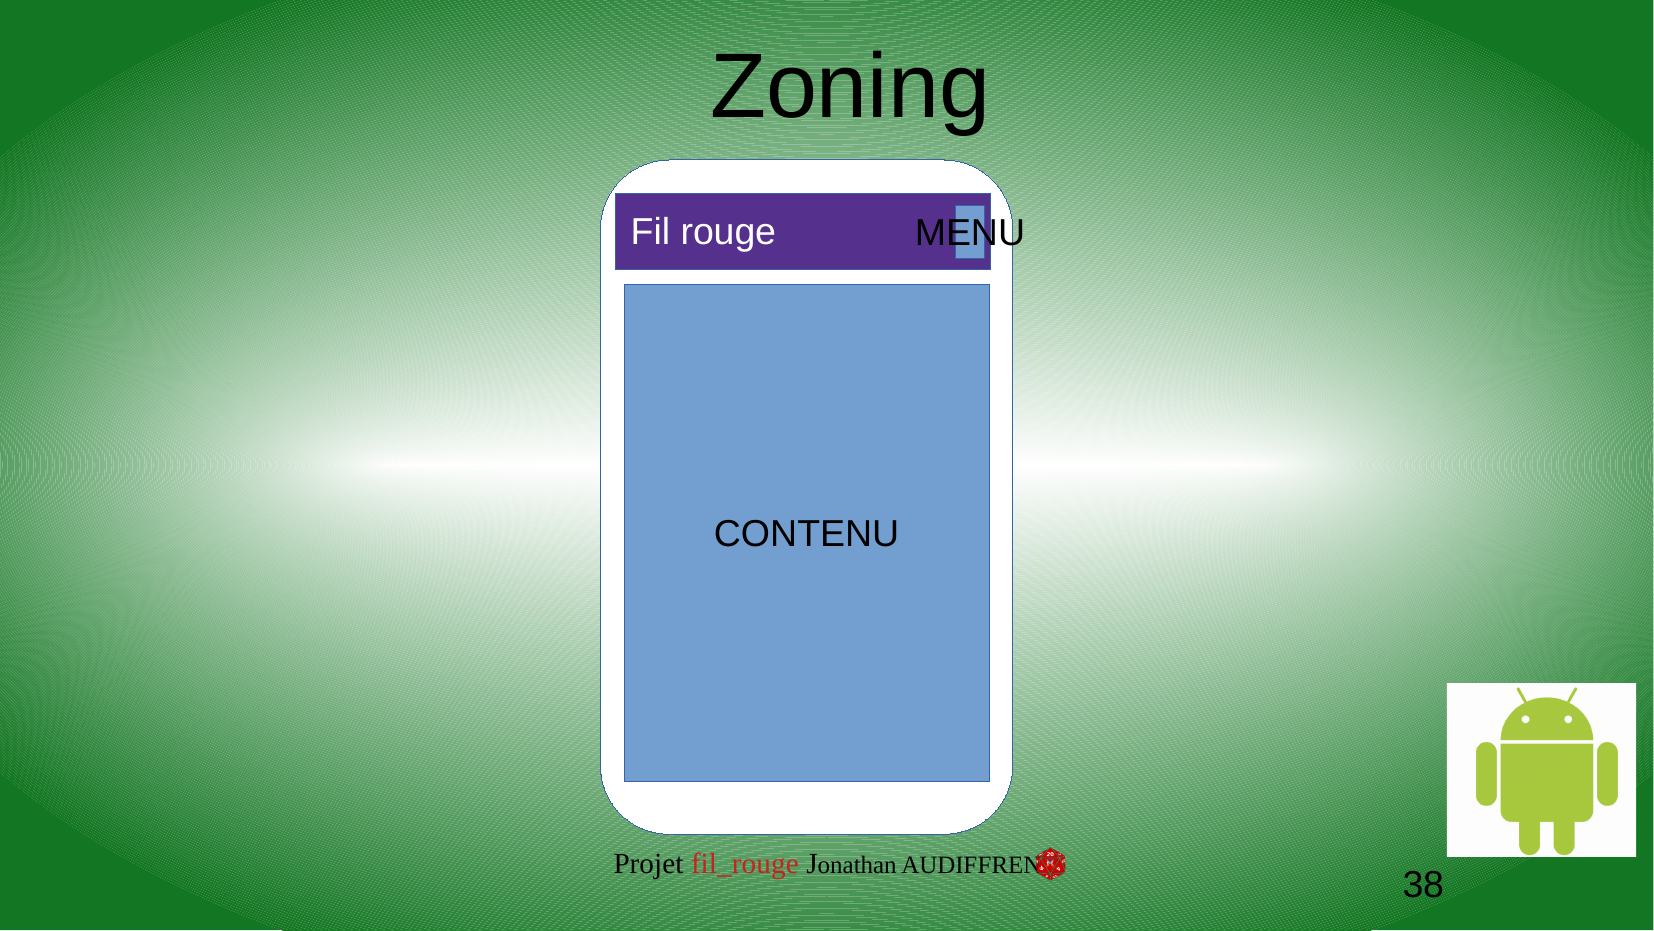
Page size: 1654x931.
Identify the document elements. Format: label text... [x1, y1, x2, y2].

text_box MENU [955, 205, 985, 259]
text_box [600, 163, 1013, 835]
text_box Fil rouge [615, 193, 991, 270]
text_box CONTENU [624, 284, 990, 782]
picture [1033, 847, 1067, 881]
picture [1446, 683, 1637, 857]
title Zoning [106, 7, 1595, 163]
